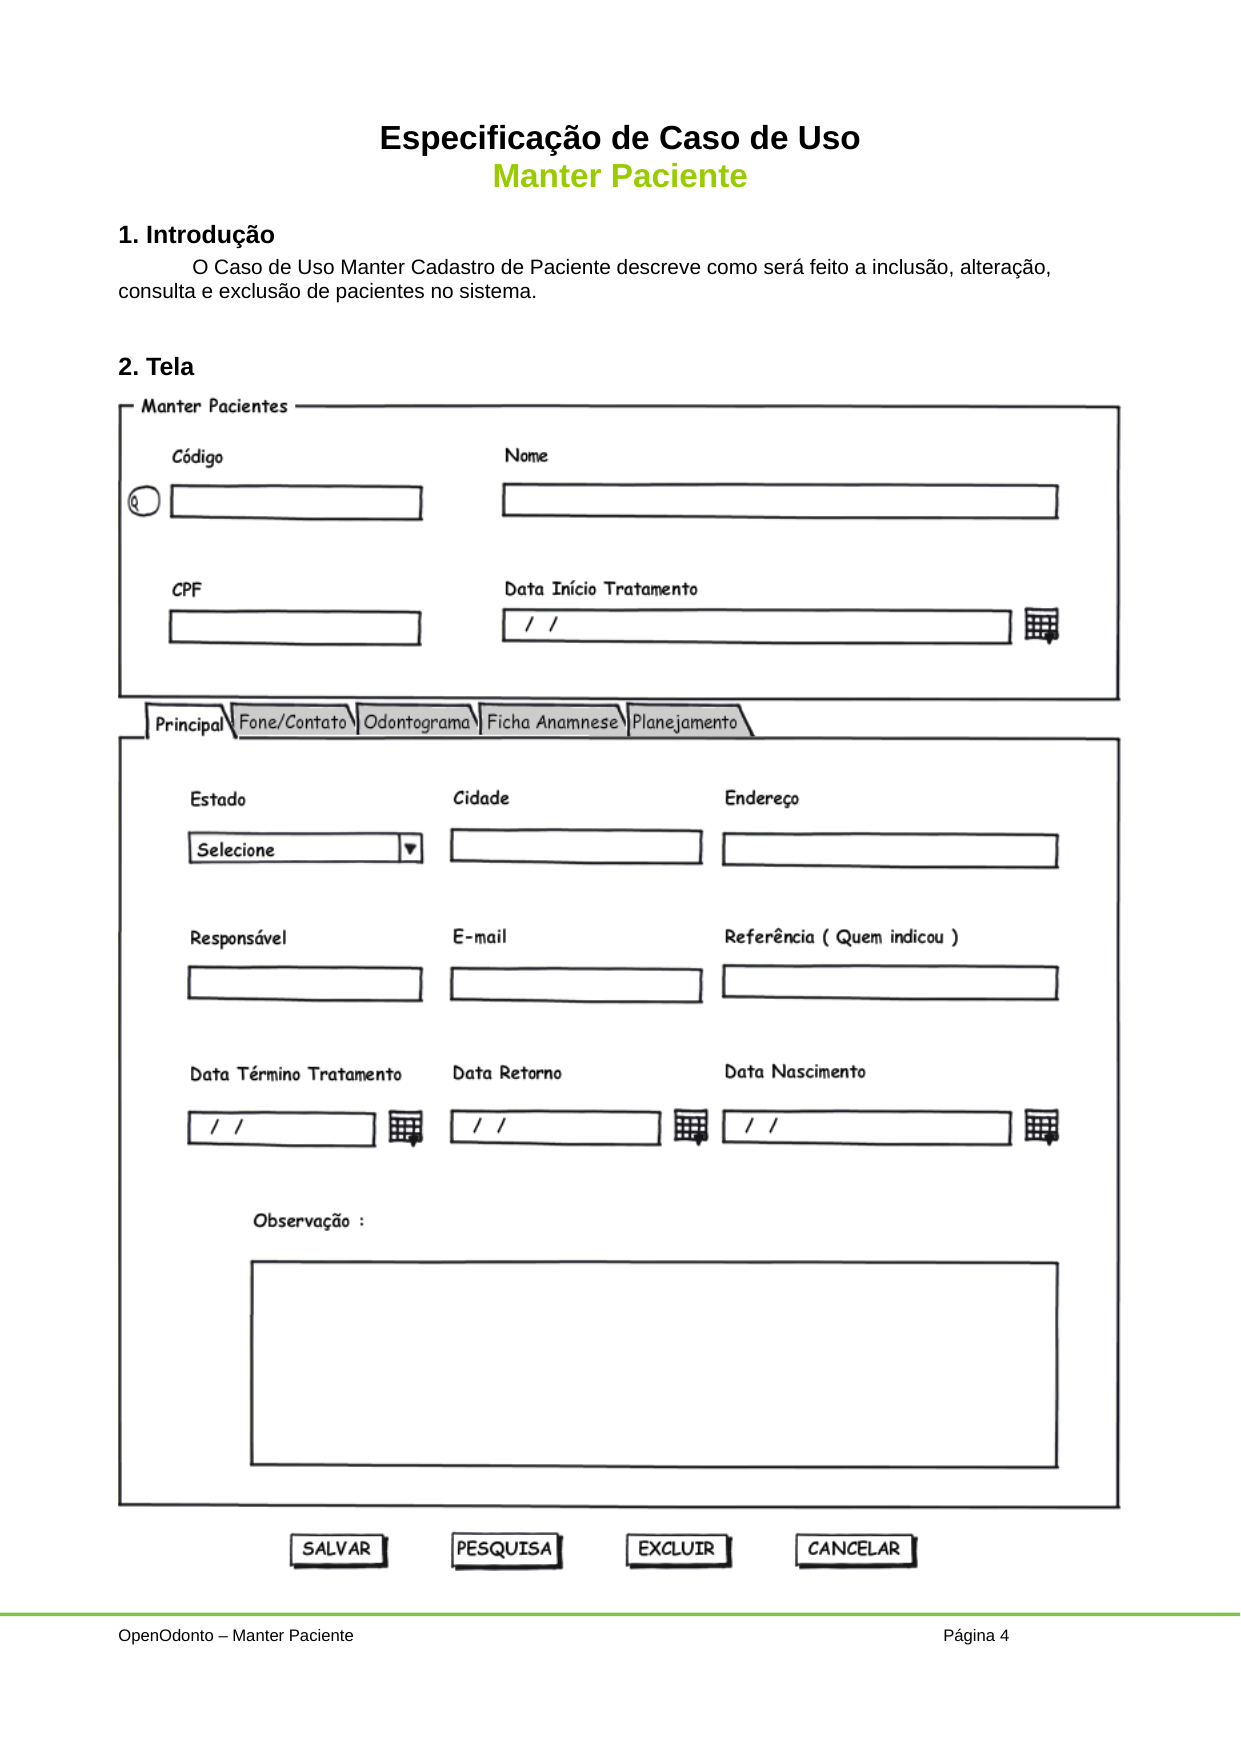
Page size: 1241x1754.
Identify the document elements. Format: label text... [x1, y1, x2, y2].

picture [118, 395, 1122, 1571]
title Especificação de Caso de Uso [118, 118, 1122, 157]
subtitle 2. Tela [117, 352, 1122, 381]
text O Caso de Uso Manter Cadastro de Paciente descreve como será feito a inclusão, alteração, consulta e exclusão de pacientes no sistema. [118, 255, 1122, 303]
title Manter Paciente [118, 157, 1122, 195]
subtitle 1. Introdução [118, 220, 1122, 249]
